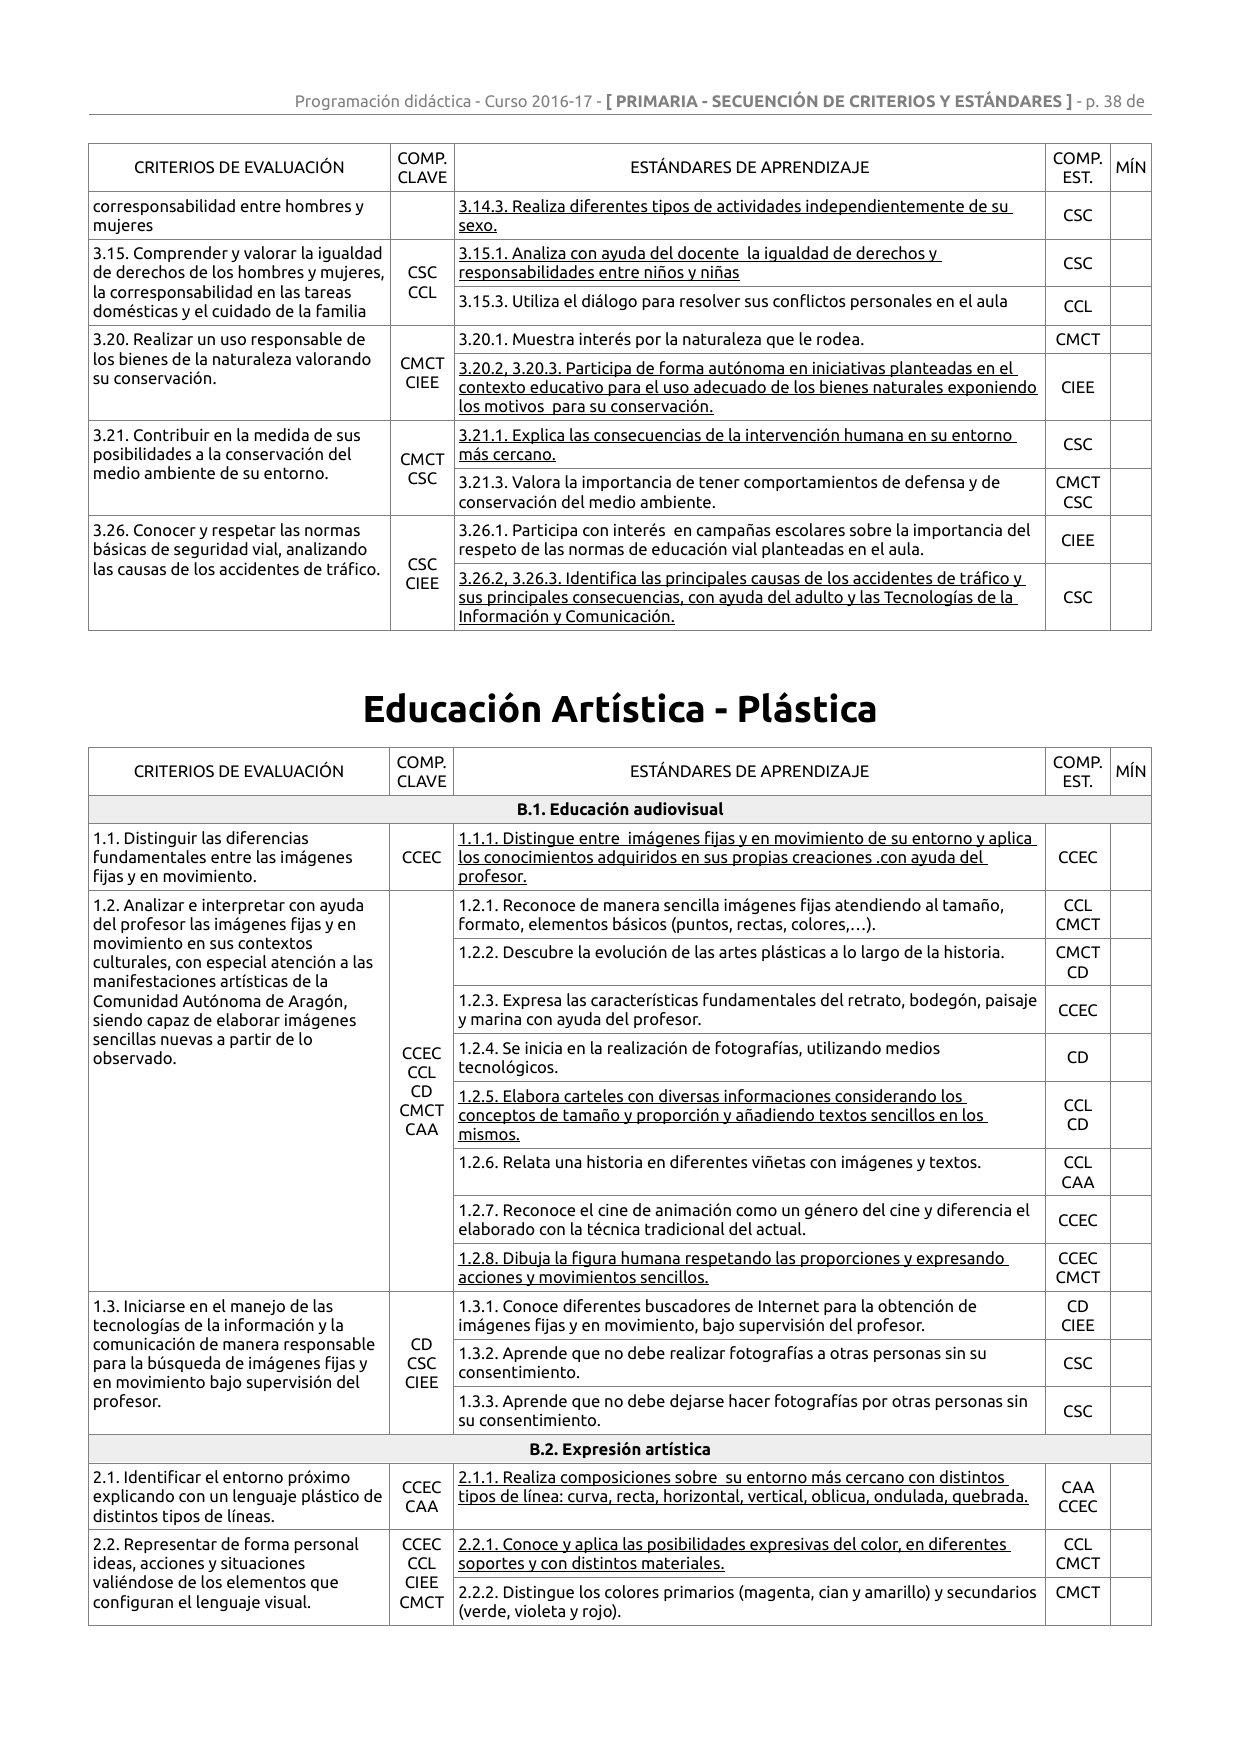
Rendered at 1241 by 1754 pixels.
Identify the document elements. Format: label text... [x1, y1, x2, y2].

table_cell CSC [1046, 192, 1110, 238]
table_cell [1111, 1578, 1151, 1625]
table_cell CMCT CIEE [391, 326, 454, 420]
table_cell CCEC [1046, 824, 1110, 890]
table_cell CCEC CMCT [1046, 1244, 1110, 1291]
table_cell CCL [1046, 287, 1110, 324]
table_cell CCEC [1046, 986, 1110, 1033]
table_cell 1.2.1. Reconoce de manera sencilla imágenes fijas atendiendo al tamaño, formato, elementos básicos (puntos, rectas, colores,…). [454, 891, 1045, 938]
table_cell 3.26. Conocer y respetar las normas básicas de seguridad vial, analizando las causas de los accidentes de tráfico. [89, 516, 390, 630]
table_cell CD [1046, 1034, 1110, 1081]
table_cell CMCT [1046, 326, 1110, 353]
table_cell CCL CMCT [1046, 891, 1110, 938]
table_cell [1111, 469, 1151, 515]
table_cell 3.15. Comprender y valorar la igualdad de derechos de los hombres y mujeres, la corresponsabilidad en las tareas domésticas y el cuidado de la familia [89, 240, 390, 324]
table_cell [1111, 1149, 1151, 1195]
table_cell CCEC CCL CD CMCT CAA [390, 891, 453, 1291]
table_cell CCEC CCL CIEE CMCT [390, 1530, 453, 1625]
table_cell 3.15.3. Utiliza el diálogo para resolver sus conflictos personales en el aula [455, 287, 1045, 324]
table_cell [1111, 1244, 1151, 1291]
table_cell CIEE [1046, 516, 1110, 563]
table_cell CSC [1046, 1387, 1110, 1434]
table_cell 1.2.6. Relata una historia en diferentes viñetas con imágenes y textos. [454, 1149, 1045, 1195]
table_cell CSC CCL [391, 240, 454, 324]
table_cell 1.2.8. Dibuja la figura humana respetando las proporciones y expresando acciones y movimientos sencillos. [454, 1244, 1045, 1291]
table_cell 1.1. Distinguir las diferencias fundamentales entre las imágenes fijas y en movimiento. [89, 824, 389, 890]
table_cell [1111, 240, 1151, 286]
table_cell CCL CMCT [1046, 1530, 1110, 1577]
table_cell CCEC CAA [390, 1464, 453, 1529]
table_cell 2.1. Identificar el entorno próximo explicando con un lenguaje plástico de distintos tipos de líneas. [89, 1464, 389, 1529]
table_header ESTÁNDARES DE APRENDIZAJE [454, 748, 1045, 794]
table_header ESTÁNDARES DE APRENDIZAJE [455, 144, 1045, 191]
table_header MÍN [1111, 144, 1151, 191]
table_cell [1111, 1196, 1151, 1243]
table_cell 1.2.3. Expresa las características fundamentales del retrato, bodegón, paisaje y marina con ayuda del profesor. [454, 986, 1045, 1033]
table_header COMP. CLAVE [391, 144, 454, 191]
table_header COMP. EST. [1046, 748, 1110, 794]
table_cell [1111, 287, 1151, 324]
table_cell [1111, 1387, 1151, 1434]
table_cell CSC CIEE [391, 516, 454, 630]
table_cell [1111, 421, 1151, 468]
table_cell CSC [1046, 1340, 1110, 1386]
table_cell 3.20.2, 3.20.3. Participa de forma autónoma en iniciativas planteadas en el contexto educativo para el uso adecuado de los bienes naturales exponiendo los motivos para su conservación. [455, 354, 1045, 420]
table_cell [1111, 564, 1151, 630]
table_header COMP. CLAVE [390, 748, 453, 794]
table_cell 2.2.2. Distingue los colores primarios (magenta, cian y amarillo) y secundarios (verde, violeta y rojo). [454, 1578, 1045, 1625]
table_cell [1111, 1530, 1151, 1577]
table_cell CMCT [1046, 1578, 1110, 1625]
table_header CRITERIOS DE EVALUACIÓN [89, 144, 390, 191]
table_cell corresponsabilidad entre hombres y mujeres [89, 192, 390, 238]
table_cell B.1. Educación audiovisual [89, 796, 1151, 823]
table_cell [1111, 354, 1151, 420]
table_cell [1111, 326, 1151, 353]
table_cell 3.21.1. Explica las consecuencias de la intervención humana en su entorno más cercano. [455, 421, 1045, 468]
table_cell 1.3.1. Conoce diferentes buscadores de Internet para la obtención de imágenes fijas y en movimiento, bajo supervisión del profesor. [454, 1292, 1045, 1338]
table_cell [1111, 1082, 1151, 1148]
table_cell 3.21.3. Valora la importancia de tener comportamientos de defensa y de conservación del medio ambiente. [455, 469, 1045, 515]
table_cell 2.2. Representar de forma personal ideas, acciones y situaciones valiéndose de los elementos que configuran el lenguaje visual. [89, 1530, 389, 1625]
table_cell 1.1.1. Distingue entre imágenes fijas y en movimiento de su entorno y aplica los conocimientos adquiridos en sus propias creaciones .con ayuda del profesor. [454, 824, 1045, 890]
table_cell CAA CCEC [1046, 1464, 1110, 1529]
table_cell 2.2.1. Conoce y aplica las posibilidades expresivas del color, en diferentes soportes y con distintos materiales. [454, 1530, 1045, 1577]
table_cell [1111, 939, 1151, 985]
table_cell [1111, 192, 1151, 238]
table_cell [1111, 1034, 1151, 1081]
table_cell CMCT CD [1046, 939, 1110, 985]
table_cell [391, 192, 454, 238]
table_cell 2.1.1. Realiza composiciones sobre su entorno más cercano con distintos tipos de línea: curva, recta, horizontal, vertical, oblicua, ondulada, quebrada. [454, 1464, 1045, 1529]
table_cell 1.2.5. Elabora carteles con diversas informaciones considerando los conceptos de tamaño y proporción y añadiendo textos sencillos en los mismos. [454, 1082, 1045, 1148]
table_cell CD CIEE [1046, 1292, 1110, 1338]
table_cell CD CSC CIEE [390, 1292, 453, 1434]
table_cell [1111, 824, 1151, 890]
table_cell CSC [1046, 421, 1110, 468]
table_cell CMCT CSC [1046, 469, 1110, 515]
table_cell CCL CD [1046, 1082, 1110, 1148]
table_header COMP. EST. [1046, 144, 1110, 191]
table_cell CIEE [1046, 354, 1110, 420]
table_cell 1.2.4. Se inicia en la realización de fotografías, utilizando medios tecnológicos. [454, 1034, 1045, 1081]
table_cell 3.20. Realizar un uso responsable de los bienes de la naturaleza valorando su conservación. [89, 326, 390, 420]
table_cell CSC [1046, 240, 1110, 286]
table_cell 3.20.1. Muestra interés por la naturaleza que le rodea. [455, 326, 1045, 353]
table_cell 1.3.2. Aprende que no debe realizar fotografías a otras personas sin su consentimiento. [454, 1340, 1045, 1386]
table_cell CCEC [1046, 1196, 1110, 1243]
table_cell CMCT CSC [391, 421, 454, 515]
table_cell 1.2.2. Descubre la evolución de las artes plásticas a lo largo de la historia. [454, 939, 1045, 985]
table_cell CSC [1046, 564, 1110, 630]
table_cell 1.2. Analizar e interpretar con ayuda del profesor las imágenes fijas y en movimiento en sus contextos culturales, con especial atención a las manifestaciones artísticas de la Comunidad Autónoma de Aragón, siendo capaz de elaborar imágenes sencillas nuevas a partir de lo observado. [89, 891, 389, 1291]
table_cell 3.26.1. Participa con interés en campañas escolares sobre la importancia del respeto de las normas de educación vial planteadas en el aula. [455, 516, 1045, 563]
table_cell B.2. Expresión artística [89, 1435, 1151, 1462]
subtitle Educación Artística - Plástica [88, 687, 1152, 730]
table_header MÍN [1111, 748, 1151, 794]
table_cell 1.3.3. Aprende que no debe dejarse hacer fotografías por otras personas sin su consentimiento. [454, 1387, 1045, 1434]
table_cell 3.21. Contribuir en la medida de sus posibilidades a la conservación del medio ambiente de su entorno. [89, 421, 390, 515]
table_header CRITERIOS DE EVALUACIÓN [89, 748, 389, 794]
table_cell [1111, 986, 1151, 1033]
table_cell 1.2.7. Reconoce el cine de animación como un género del cine y diferencia el elaborado con la técnica tradicional del actual. [454, 1196, 1045, 1243]
table_cell 3.15.1. Analiza con ayuda del docente la igualdad de derechos y responsabilidades entre niños y niñas [455, 240, 1045, 286]
table_cell [1111, 516, 1151, 563]
table_cell 1.3. Iniciarse en el manejo de las tecnologías de la información y la comunicación de manera responsable para la búsqueda de imágenes fijas y en movimiento bajo supervisión del profesor. [89, 1292, 389, 1434]
table_cell [1111, 1464, 1151, 1529]
table_cell 3.26.2, 3.26.3. Identifica las principales causas de los accidentes de tráfico y sus principales consecuencias, con ayuda del adulto y las Tecnologías de la Información y Comunicación. [455, 564, 1045, 630]
table_cell CCL CAA [1046, 1149, 1110, 1195]
table_cell [1111, 1292, 1151, 1338]
table_cell CCEC [390, 824, 453, 890]
table_cell 3.14.3. Realiza diferentes tipos de actividades independientemente de su sexo. [455, 192, 1045, 238]
table_cell [1111, 891, 1151, 938]
table_cell [1111, 1340, 1151, 1386]
